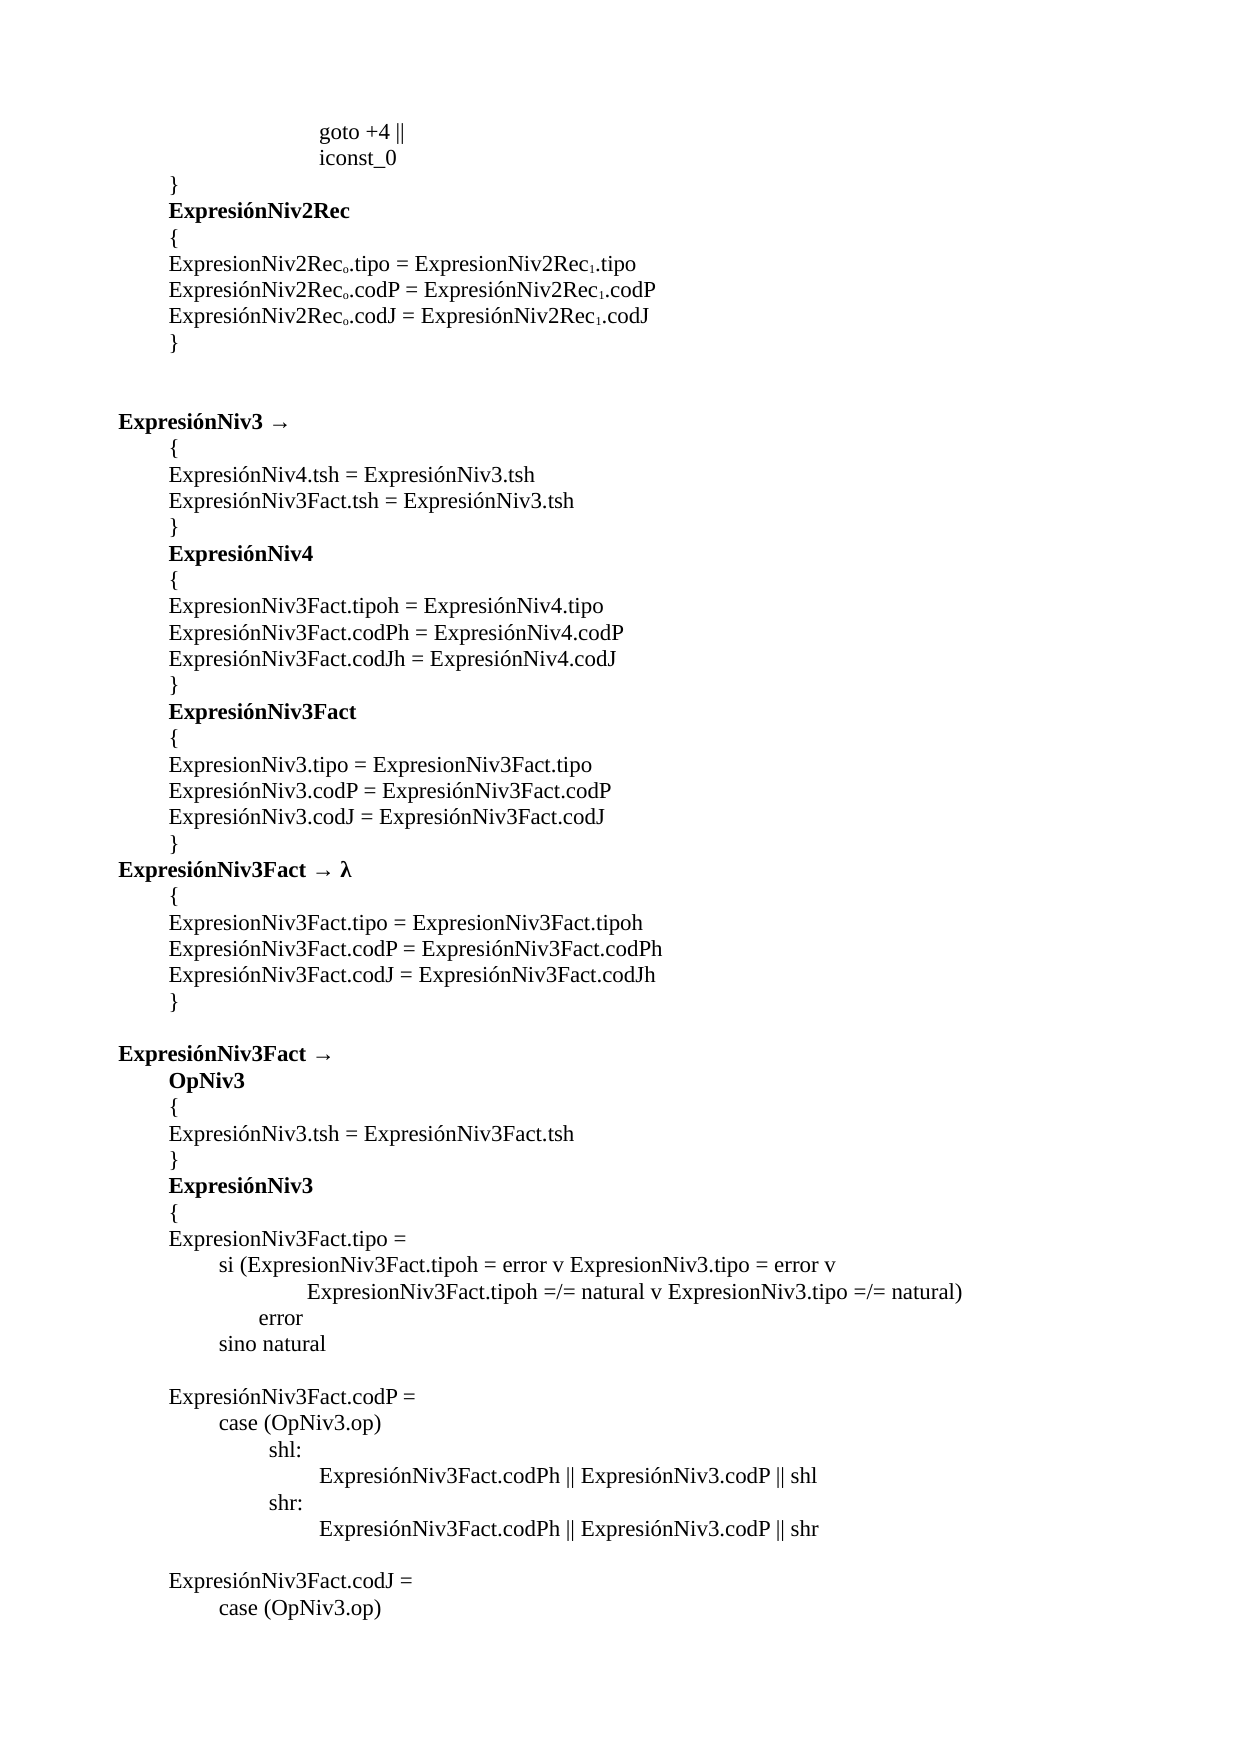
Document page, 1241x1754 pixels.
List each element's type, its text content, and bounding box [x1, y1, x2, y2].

text case (OpNiv3.op) [118, 1594, 1122, 1620]
text { [118, 882, 1122, 909]
text ExpresiónNiv2Reco.codP = ExpresiónNiv2Rec1.codP [118, 276, 1122, 303]
text OpNiv3 [118, 1067, 1122, 1093]
text ExpresiónNiv3.codJ = ExpresiónNiv3Fact.codJ [118, 803, 1122, 830]
text } [118, 329, 1122, 355]
text { [118, 1199, 1122, 1225]
text ExpresiónNiv3Fact.codJ = [118, 1568, 1122, 1594]
text ExpresiónNiv3.tsh = ExpresiónNiv3Fact.tsh [118, 1119, 1122, 1146]
text ExpresiónNiv3 [118, 1172, 1122, 1199]
text { [118, 223, 1122, 250]
text } [118, 1146, 1122, 1172]
text ExpresiónNiv3Fact.codPh || ExpresiónNiv3.codP || shr [118, 1515, 1122, 1541]
text ExpresiónNiv4.tsh = ExpresiónNiv3.tsh [118, 461, 1122, 487]
text ExpresionNiv3Fact.tipoh = ExpresiónNiv4.tipo [118, 592, 1122, 619]
text ExpresionNiv3Fact.tipo = [118, 1225, 1122, 1251]
text { [118, 724, 1122, 751]
text ExpresiónNiv3 → [118, 408, 1122, 434]
text iconst_0 [118, 144, 1122, 171]
text { [118, 1093, 1122, 1119]
text { [118, 434, 1122, 461]
text goto +4 || [118, 118, 1122, 144]
text case (OpNiv3.op) [118, 1409, 1122, 1436]
text ExpresiónNiv3Fact.tsh = ExpresiónNiv3.tsh [118, 487, 1122, 513]
text } [118, 513, 1122, 540]
text ExpresionNiv3Fact.tipo = ExpresionNiv3Fact.tipoh [118, 909, 1122, 935]
text ExpresiónNiv3Fact.codPh || ExpresiónNiv3.codP || shl [118, 1462, 1122, 1488]
text ExpresiónNiv2Reco.codJ = ExpresiónNiv2Rec1.codJ [118, 303, 1122, 329]
text ExpresiónNiv3.codP = ExpresiónNiv3Fact.codP [118, 777, 1122, 803]
text ExpresiónNiv4 [118, 540, 1122, 566]
text } [118, 988, 1122, 1014]
text error [118, 1304, 1122, 1330]
text } [118, 171, 1122, 197]
text ExpresiónNiv3Fact.codJh = ExpresiónNiv4.codJ [118, 645, 1122, 672]
text } [118, 830, 1122, 856]
text ExpresiónNiv3Fact.codPh = ExpresiónNiv4.codP [118, 619, 1122, 645]
text ExpresiónNiv3Fact → λ [118, 856, 1122, 882]
text ExpresiónNiv2Rec [118, 197, 1122, 223]
text ExpresiónNiv3Fact [118, 698, 1122, 724]
text ExpresionNiv3.tipo = ExpresionNiv3Fact.tipo [118, 751, 1122, 777]
text si (ExpresionNiv3Fact.tipoh = error v ExpresionNiv3.tipo = error v [118, 1251, 1122, 1278]
text sino natural [118, 1330, 1122, 1357]
text { [118, 566, 1122, 592]
text ExpresiónNiv3Fact.codP = [118, 1383, 1122, 1409]
text ExpresiónNiv3Fact.codP = ExpresiónNiv3Fact.codPh [118, 935, 1122, 961]
text ExpresiónNiv3Fact → [118, 1041, 1122, 1067]
text ExpresiónNiv3Fact.codJ = ExpresiónNiv3Fact.codJh [118, 961, 1122, 988]
text shr: [118, 1488, 1122, 1515]
text ExpresionNiv3Fact.tipoh =/= natural v ExpresionNiv3.tipo =/= natural) [118, 1278, 1122, 1304]
text } [118, 672, 1122, 698]
text ExpresionNiv2Reco.tipo = ExpresionNiv2Rec1.tipo [118, 250, 1122, 276]
text shl: [118, 1436, 1122, 1462]
